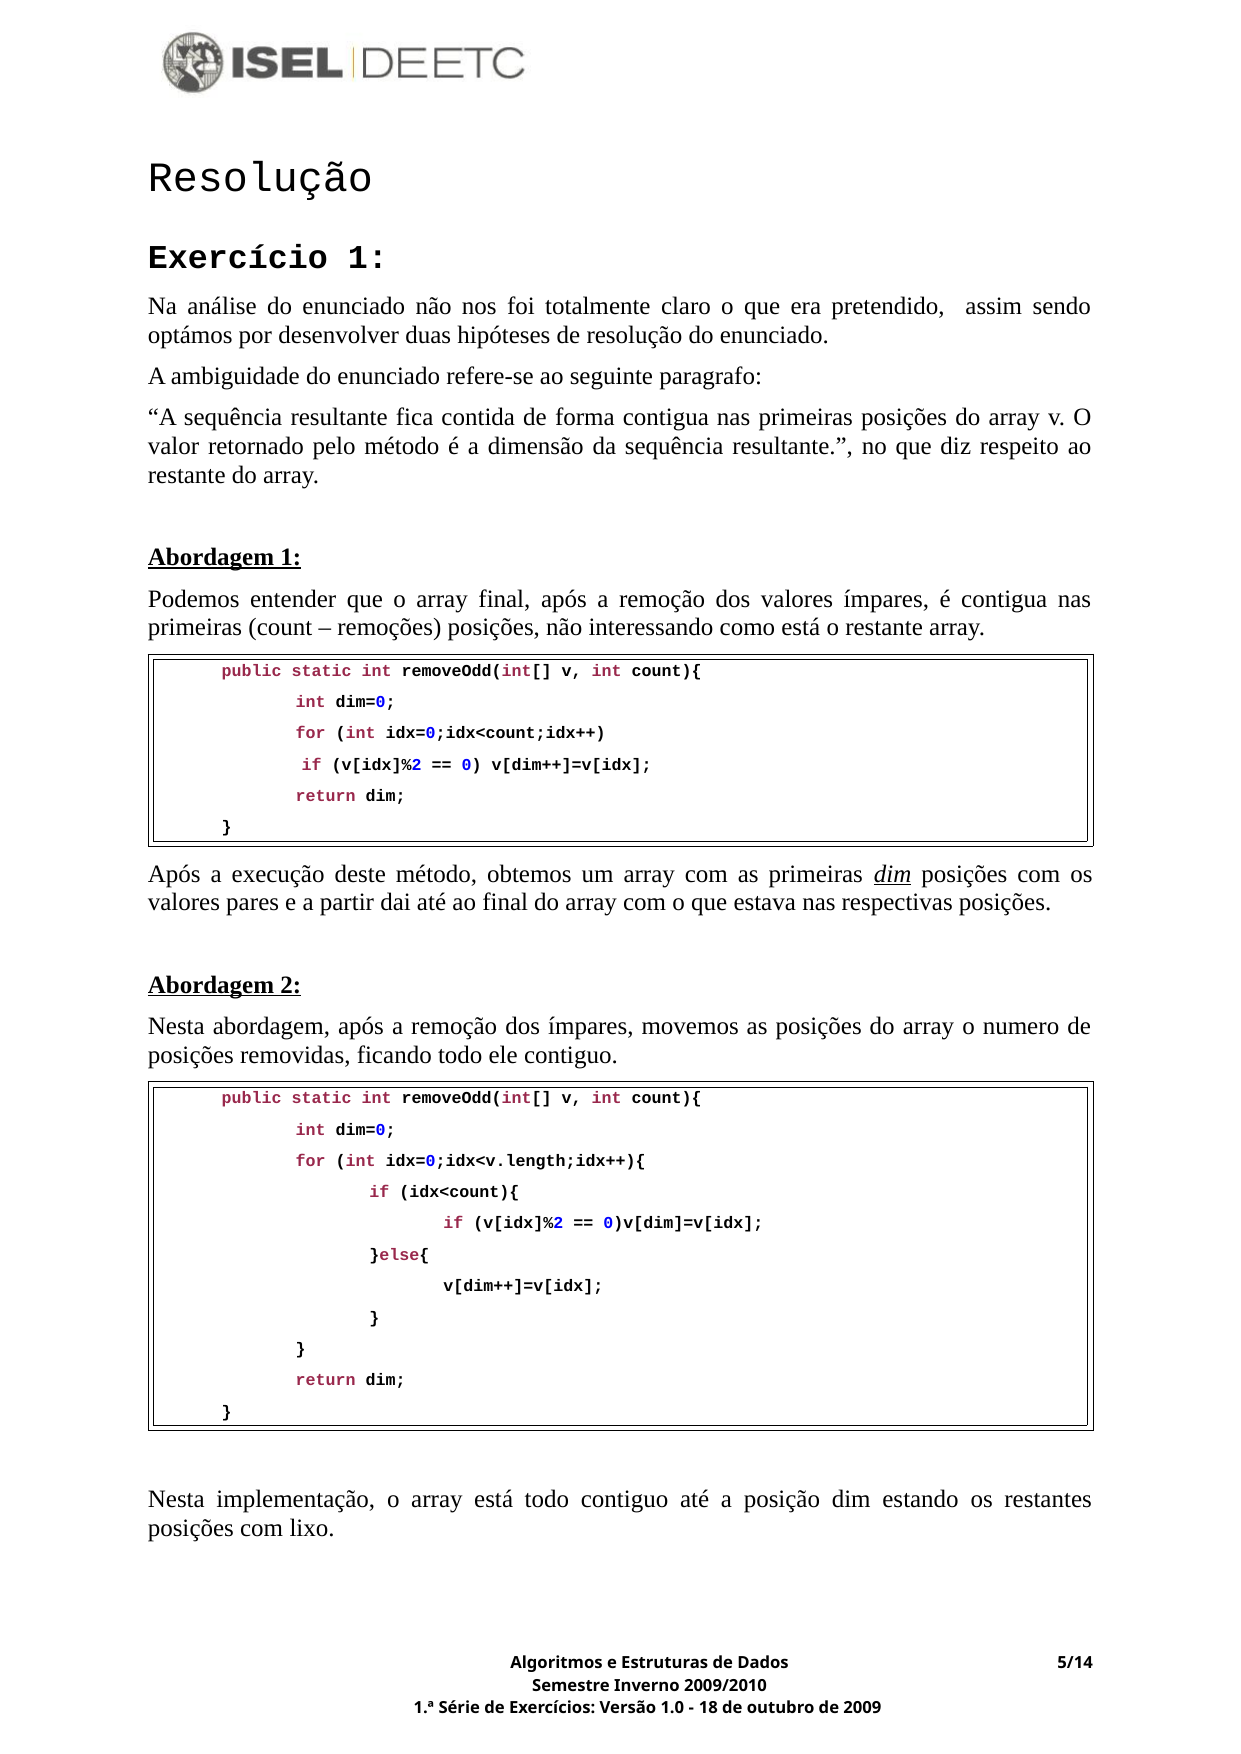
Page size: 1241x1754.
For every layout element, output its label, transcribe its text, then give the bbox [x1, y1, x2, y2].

text } [149, 1395, 1093, 1430]
text if (v[idx]%2 == 0) v[dim++]=v[idx]; [154, 748, 1087, 775]
text [1088, 1301, 1093, 1328]
text for (int idx=0;idx<count;idx++) [154, 716, 1087, 744]
text [149, 1301, 153, 1328]
subtitle Resolução [148, 156, 1093, 203]
text Na análise do enunciado não nos foi totalmente claro o que era pretendido, assim sendo optámos por desenvolver duas hipóteses de resolução do enunciado. [148, 291, 1093, 349]
text Após a execução deste método, obtemos um array com as primeiras dim posições com os valores pares e a partir dai até ao final do array com o que estava nas respectivas posições. [148, 859, 1093, 916]
text [149, 1332, 153, 1359]
text public static int removeOdd(int[] v, int count){ [149, 655, 1093, 681]
text return dim; [154, 779, 1087, 806]
picture [153, 17, 555, 118]
text } [149, 811, 1093, 846]
text int dim=0; [154, 685, 1087, 712]
text int dim=0; [154, 1113, 1087, 1140]
text Nesta implementação, o array está todo contiguo até a posição dim estando os restantes posições com lixo. [148, 1484, 1093, 1542]
text [1088, 1332, 1093, 1359]
text Podemos entender que o array final, após a remoção dos valores ímpares, é contigua nas primeiras (count – remoções) posições, não interessando como está o restante array. [148, 584, 1093, 641]
text public static int removeOdd(int[] v, int count){ [149, 1082, 1093, 1108]
text “A sequência resultante fica contida de forma contigua nas primeiras posições do array v. O valor retornado pelo método é a dimensão da sequência resultante.”, no que diz respeito ao restante do array. [148, 402, 1093, 489]
subtitle Exercício 1: [148, 241, 1093, 279]
text if (v[idx]%2 == 0)v[dim]=v[idx]; [154, 1207, 1087, 1234]
text v[dim++]=v[idx]; [154, 1269, 1087, 1297]
text } [154, 1332, 1087, 1359]
text } [154, 1301, 1087, 1328]
text A ambiguidade do enunciado refere-se ao seguinte paragrafo: [148, 361, 1093, 390]
text if (idx<count){ [154, 1175, 1087, 1203]
text Abordagem 1: [148, 542, 1093, 571]
text }else{ [154, 1238, 1087, 1265]
text Nesta abordagem, após a remoção dos ímpares, movemos as posições do array o numero de posições removidas, ficando todo ele contiguo. [148, 1011, 1093, 1069]
text [1088, 1238, 1093, 1265]
text Abordagem 2: [148, 970, 1093, 999]
text return dim; [154, 1363, 1087, 1391]
text for (int idx=0;idx<v.length;idx++){ [154, 1144, 1087, 1171]
